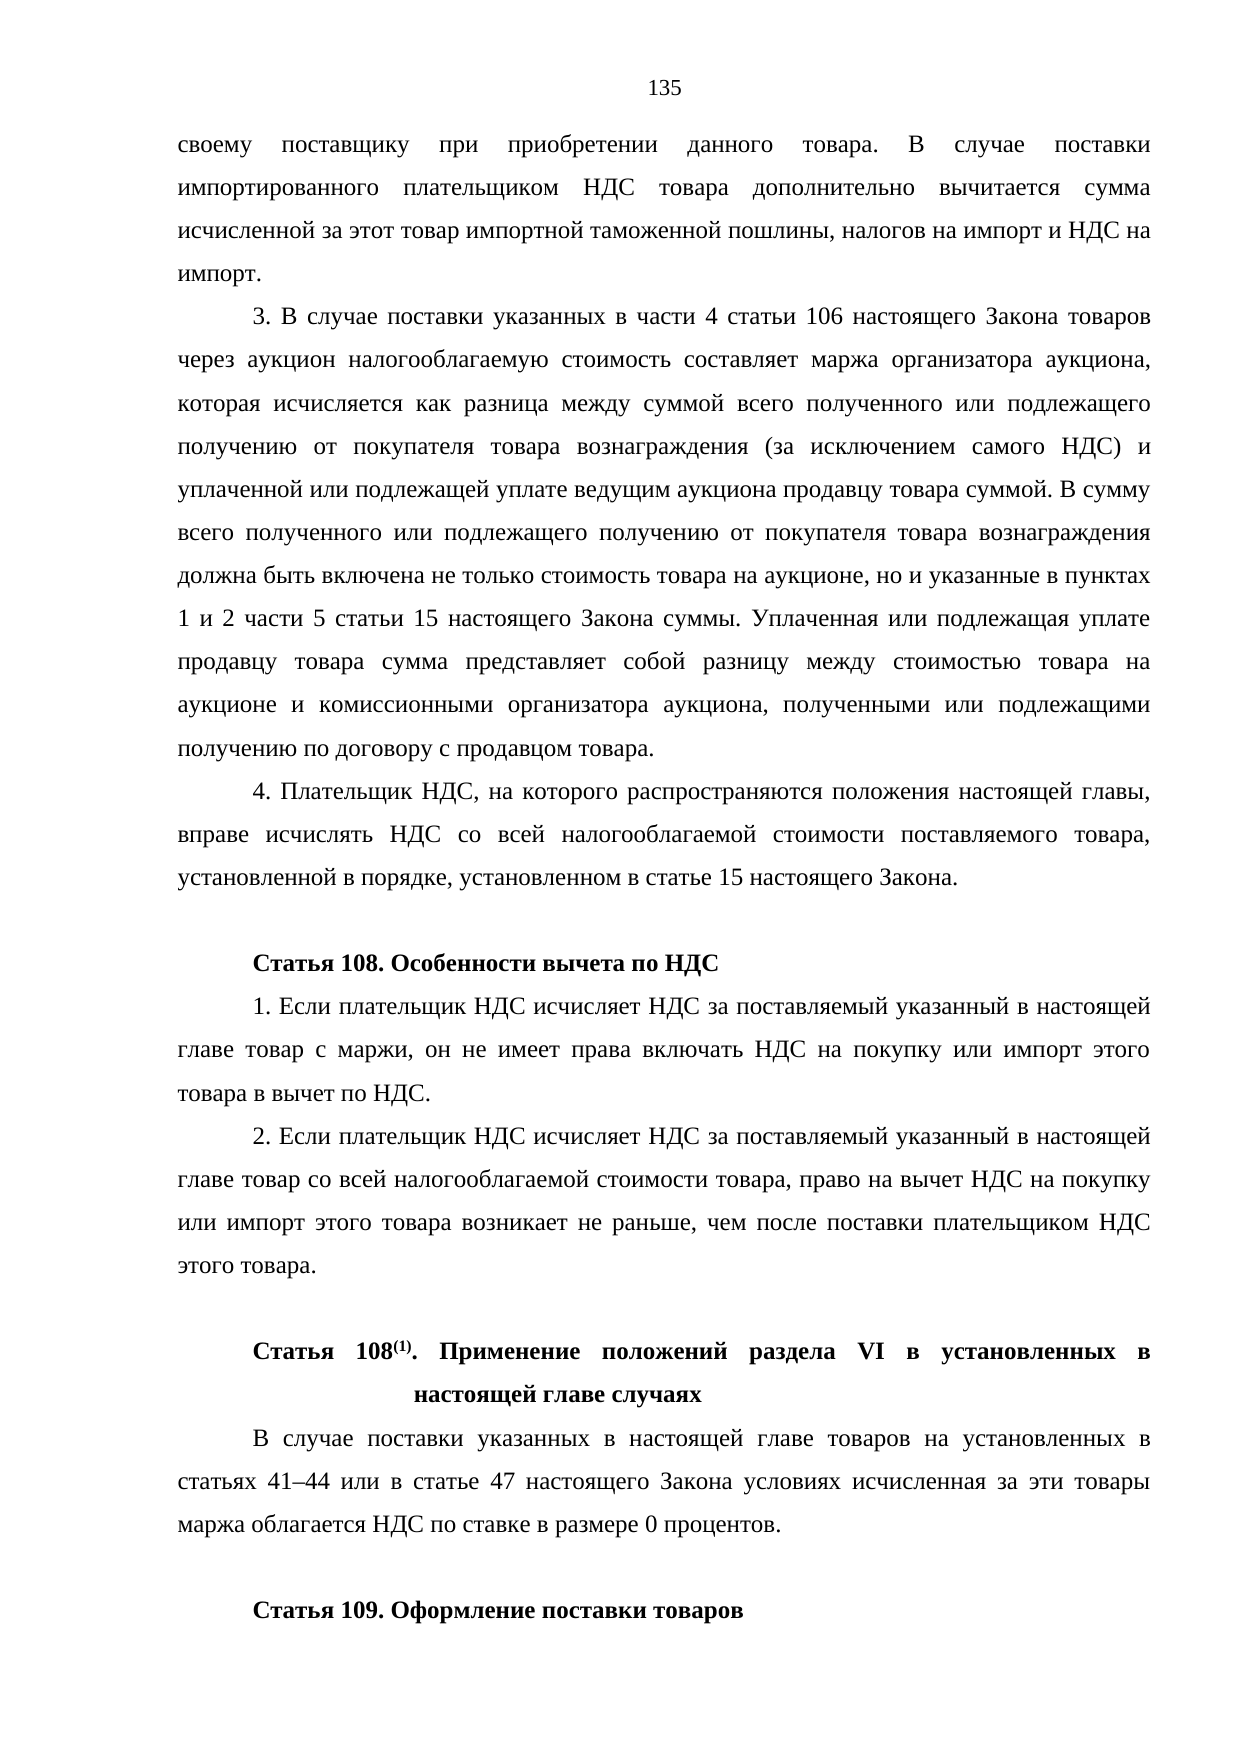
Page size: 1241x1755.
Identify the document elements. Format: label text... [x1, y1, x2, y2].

text Статья 108(1). Применение положений раздела VI в установленных в настоящей главе случаях [252, 1336, 1152, 1408]
text Статья 108. Особенности вычета по НДС [177, 948, 1152, 977]
text 1. Если плательщик НДС исчисляет НДС за поставляемый указанный в настоящей главе товар с маржи, он не имеет права включать НДС на покупку или импорт этого товара в вычет по НДС. [177, 991, 1152, 1106]
text 4. Плательщик НДС, на которого распространяются положения настоящей главы, вправе исчислять НДС со всей налогооблагаемой стоимости поставляемого товара, установленной в порядке, установленном в статье 15 настоящего Закона. [177, 776, 1152, 891]
text 3. В случае поставки указанных в части 4 статьи 106 настоящего Закона товаров через аукцион налогооблагаемую стоимость составляет маржа организатора аукциона, которая исчисляется как разница между суммой всего полученного или подлежащего получению от покупателя товара вознаграждения (за исключением самого НДС) и уплаченной или подлежащей уплате ведущим аукциона продавцу товара суммой. В сумму всего полученного или подлежащего получению от покупателя товара вознаграждения должна быть включена не только стоимость товара на аукционе, но и указанные в пунктах 1 и 2 части 5 статьи 15 настоящего Закона суммы. Уплаченная или подлежащая уплате продавцу товара сумма представляет собой разницу между стоимостью товара на аукционе и комиссионными организатора аукциона, полученными или подлежащими получению по договору с продавцом товара. [177, 301, 1152, 761]
text Статья 109. Оформление поставки товаров [177, 1595, 1152, 1624]
text своему поставщику при приобретении данного товара. В случае поставки импортированного плательщиком НДС товара дополнительно вычитается сумма исчисленной за этот товар импортной таможенной пошлины, налогов на импорт и НДС на импорт. [177, 129, 1152, 287]
text 2. Если плательщик НДС исчисляет НДС за поставляемый указанный в настоящей главе товар со всей налогооблагаемой стоимости товара, право на вычет НДС на покупку или импорт этого товара возникает не раньше, чем после поставки плательщиком НДС этого товара. [177, 1121, 1152, 1279]
text В случае поставки указанных в настоящей главе товаров на установленных в статьях 41–44 или в статье 47 настоящего Закона условиях исчисленная за эти товары маржа облагается НДС по ставке в размере 0 процентов. [177, 1423, 1152, 1538]
